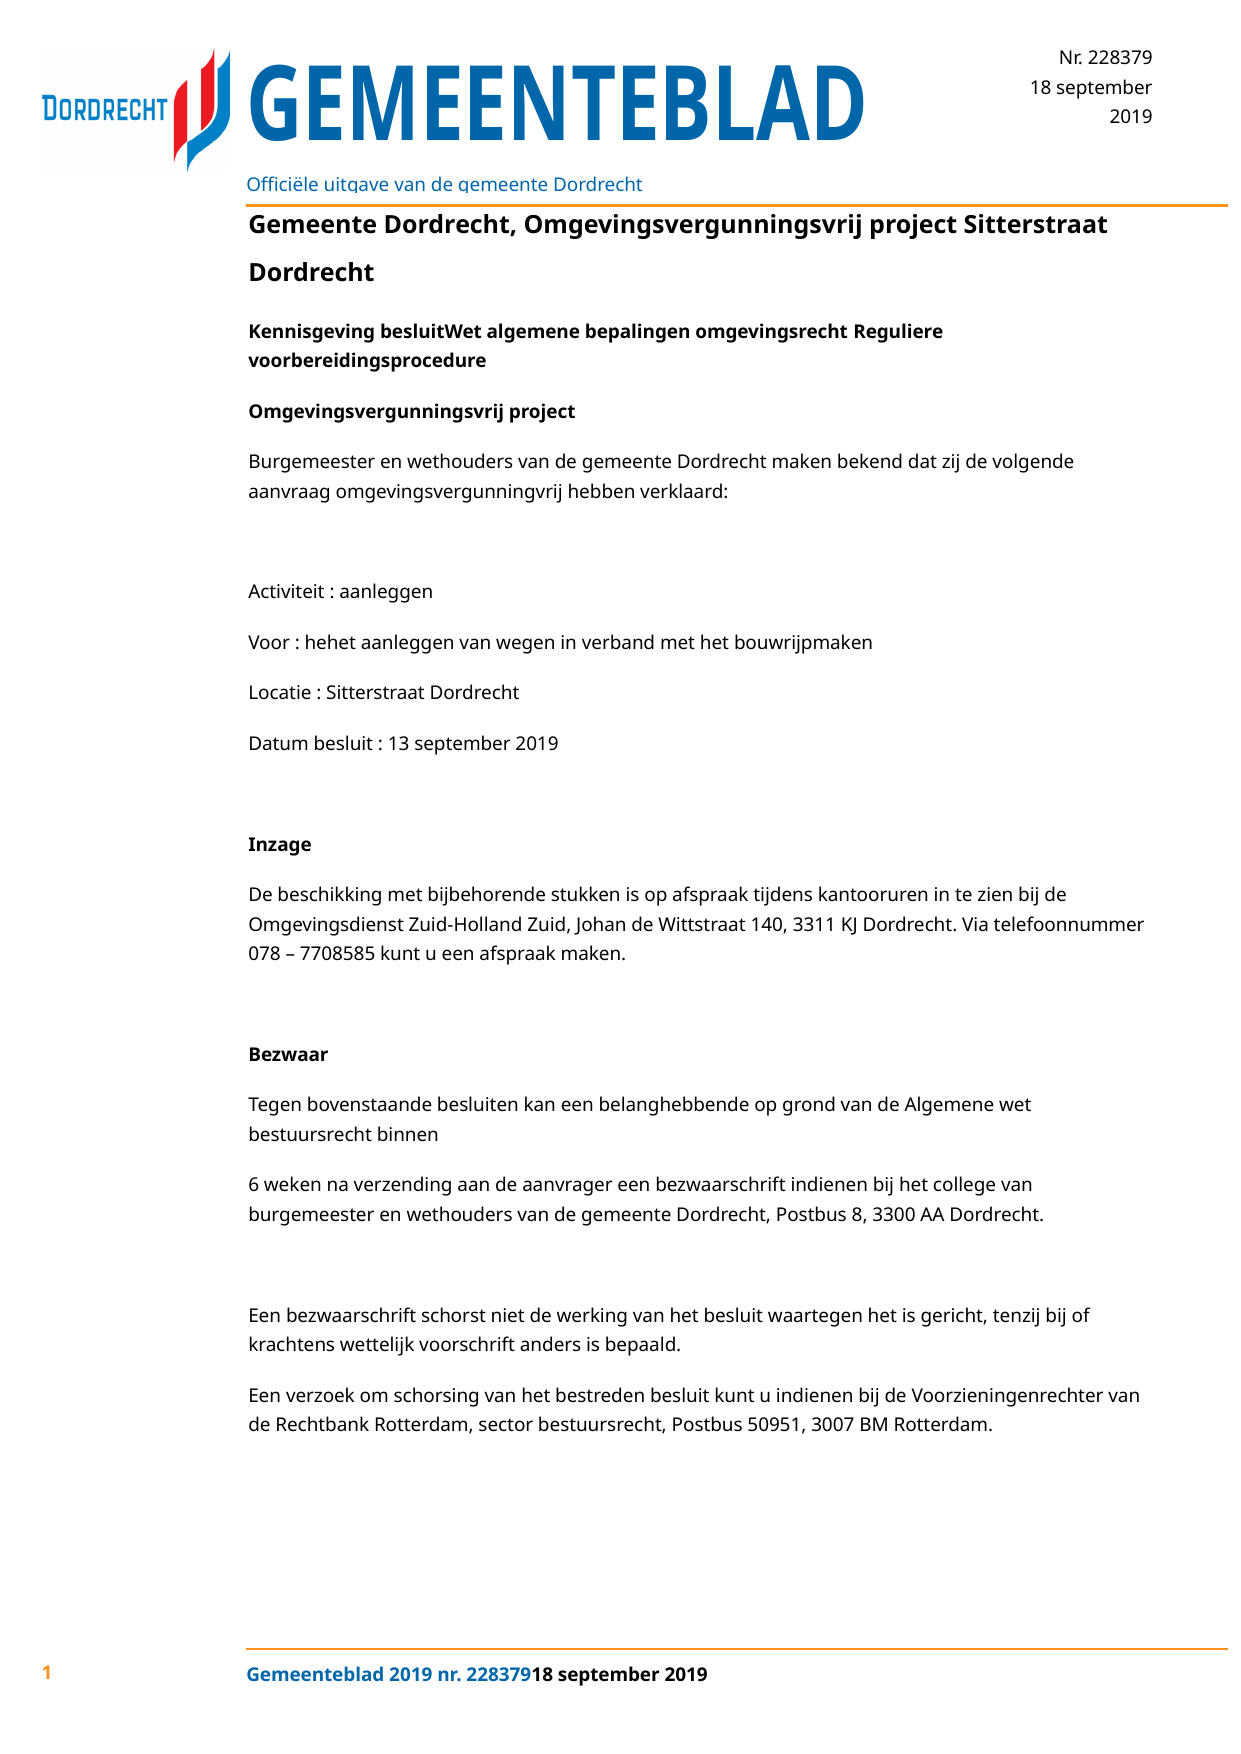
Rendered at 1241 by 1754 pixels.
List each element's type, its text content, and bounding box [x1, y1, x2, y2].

text Activiteit : aanleggen [248, 579, 1152, 604]
text Tegen bovenstaande besluiten kan een belanghebbende op grond van de Algemene wet bestuursrecht binnen [248, 1092, 1152, 1147]
text Burgemeester en wethouders van de gemeente Dordrecht maken bekend dat zij de volgende aanvraag omgevingsvergunningvrij hebben verklaard: [248, 448, 1152, 504]
text Een bezwaarschrift schorst niet de werking van het besluit waartegen het is gericht, tenzij bij of krachtens wettelijk voorschrift anders is bepaald. [248, 1302, 1152, 1357]
text Bezwaar [248, 1041, 1152, 1067]
text De beschikking met bijbehorende stukken is op afspraak tijdens kantooruren in te zien bij de Omgevingsdienst Zuid-Holland Zuid, Johan de Wittstraat 140, 3311 KJ Dordrecht. Via telefoonnummer 078 – 7708585 kunt u een afspraak maken. [248, 881, 1152, 966]
text Omgevingsvergunningsvrij project [248, 398, 1152, 424]
picture [41, 47, 231, 172]
text Kennisgeving besluitWet algemene bepalingen omgevingsrecht Reguliere voorbereidingsprocedure [248, 318, 1152, 373]
text Datum besluit : 13 september 2019 [248, 730, 1152, 756]
text Een verzoek om schorsing van het bestreden besluit kunt u indienen bij de Voorzieningenrechter van de Rechtbank Rotterdam, sector bestuursrecht, Postbus 50951, 3007 BM Rotterdam. [248, 1382, 1152, 1437]
text Voor : hehet aanleggen van wegen in verband met het bouwrijpmaken [248, 629, 1152, 655]
text Inzage [248, 831, 1152, 857]
text Gemeente Dordrecht, Omgevingsvergunningsvrij project Sitterstraat Dordrecht [248, 207, 1152, 288]
text Locatie : Sitterstraat Dordrecht [248, 679, 1152, 705]
text 6 weken na verzending aan de aanvrager een bezwaarschrift indienen bij het college van burgemeester en wethouders van de gemeente Dordrecht, Postbus 8, 3300 AA Dordrecht. [248, 1172, 1152, 1227]
